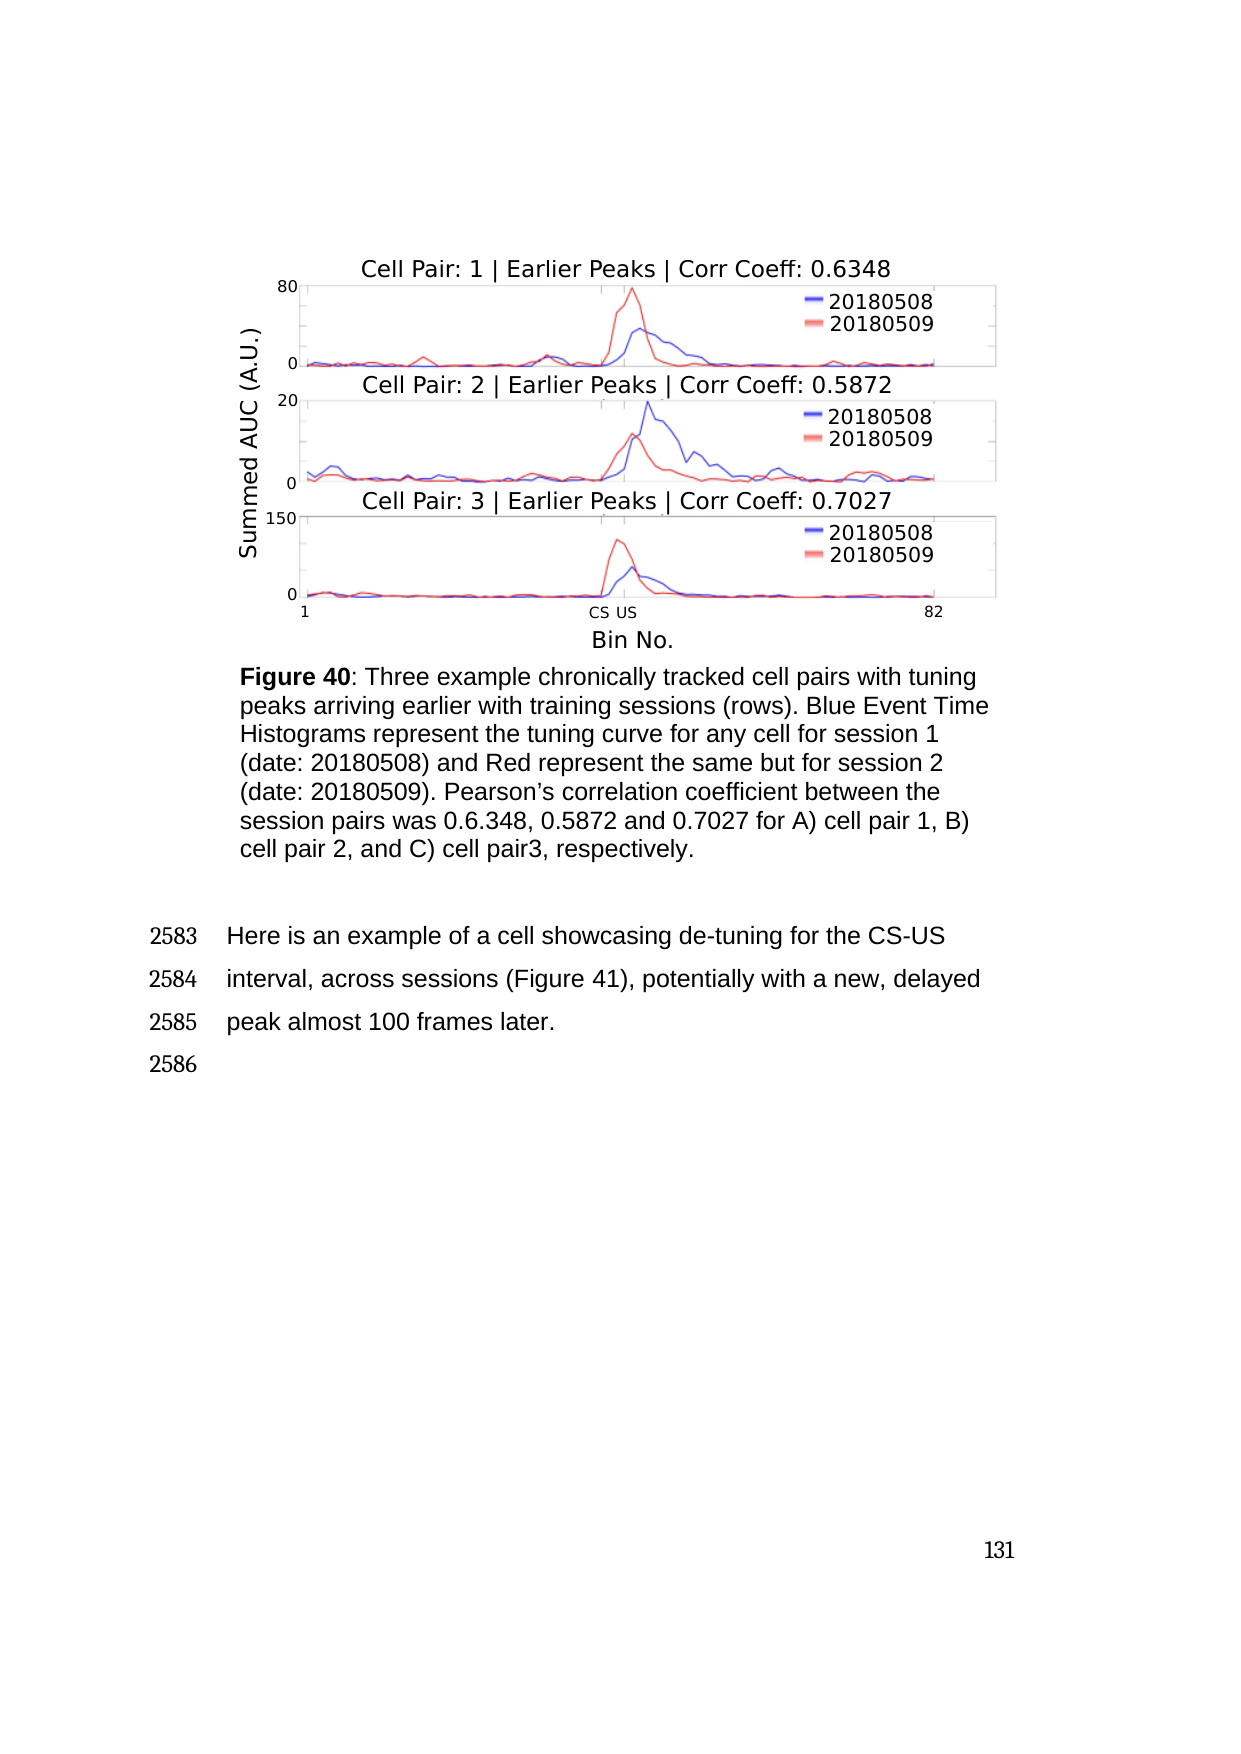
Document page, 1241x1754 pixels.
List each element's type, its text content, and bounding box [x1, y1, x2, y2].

text Here is an example of a cell showcasing de-tuning for the CS-US interval, across sessions (Figure 41), potentially with a new, delayed peak almost 100 frames later. [226, 921, 1014, 1036]
text Figure 40: Three example chronically tracked cell pairs with tuning peaks arriving earlier with training sessions (rows). Blue Event Time Histograms represent the tuning curve for any cell for session 1 (date: 20180508) and Red represent the same but for session 2 (date: 20180509). Pearson’s correlation coefficient between the session pairs was 0.6.348, 0.5872 and 0.7027 for A) cell pair 1, B) cell pair 2, and C) cell pair3, respectively. [239, 649, 1001, 863]
